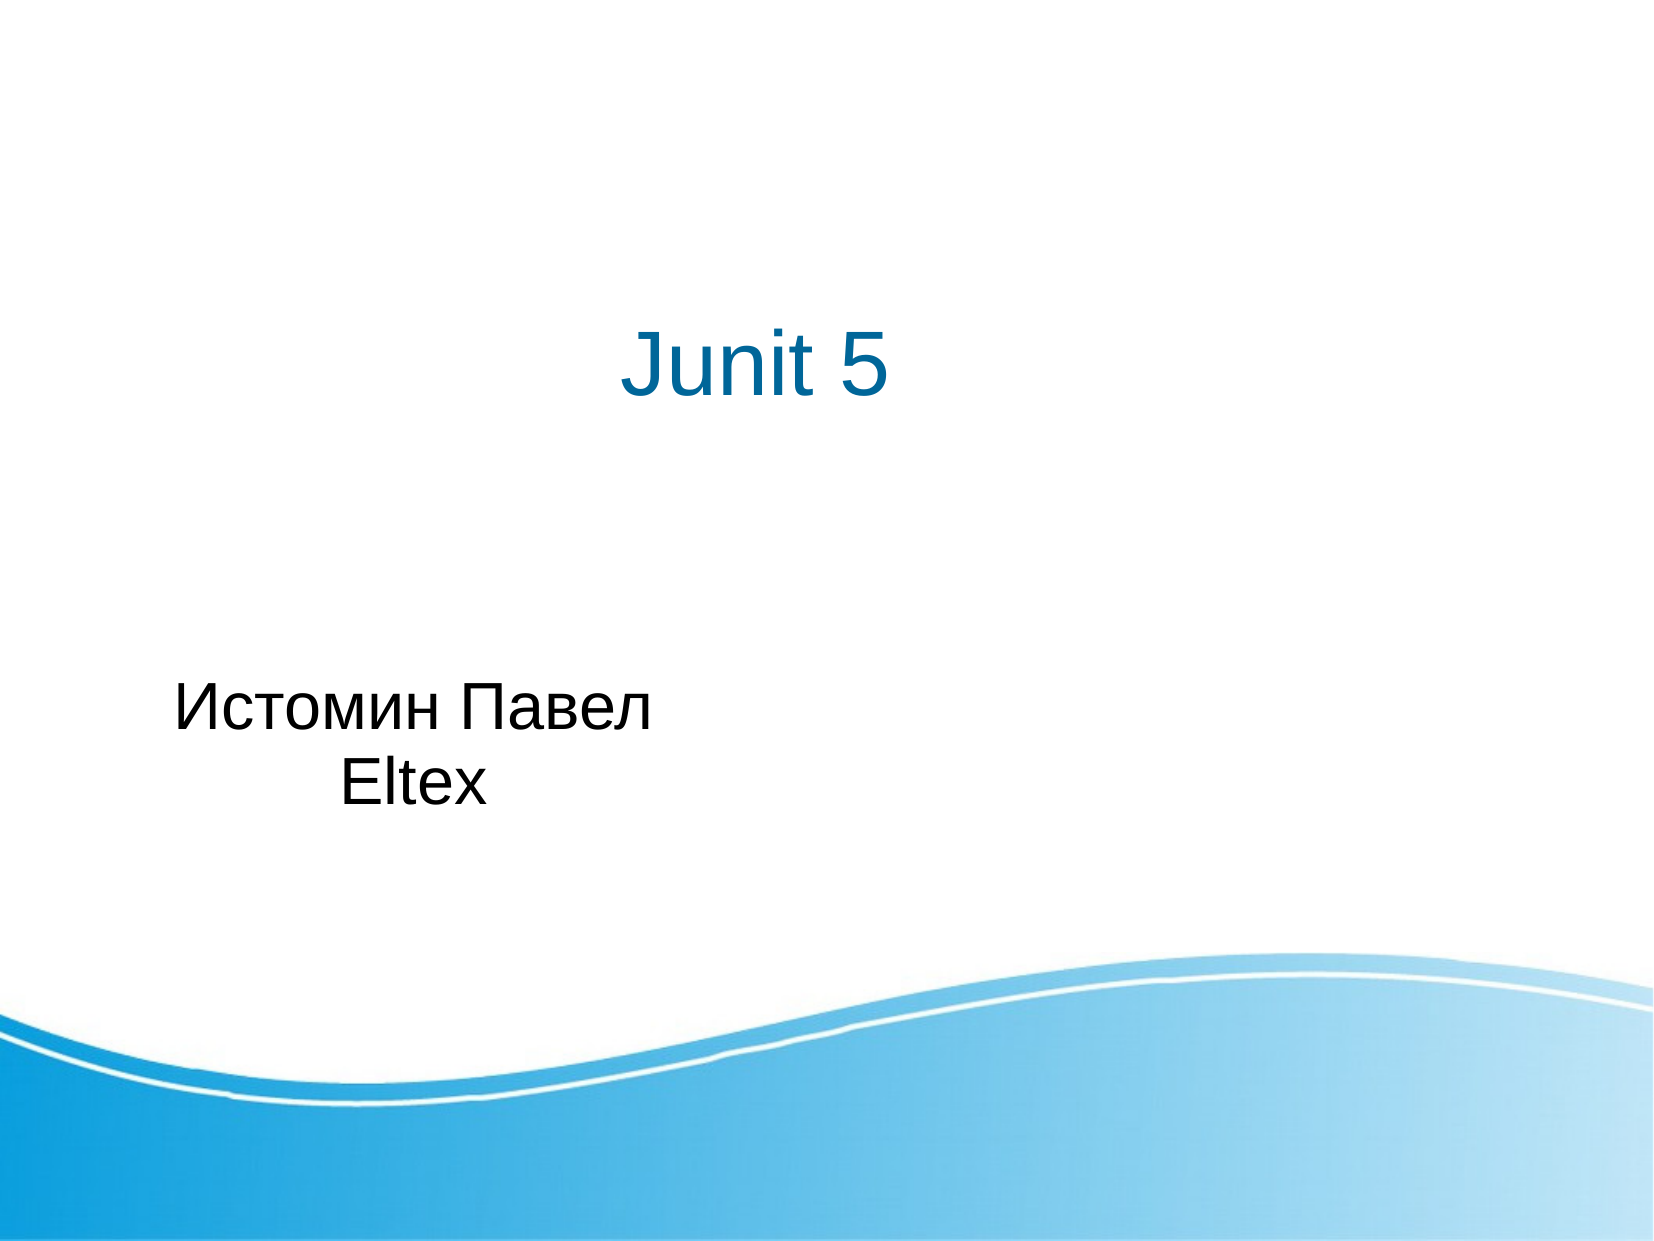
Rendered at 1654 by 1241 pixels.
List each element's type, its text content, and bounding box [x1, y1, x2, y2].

picture [0, 952, 1654, 1241]
subtitle Истомин Павел Eltex [11, 507, 815, 981]
picture [85, 1053, 95, 1059]
title Junit 5 [11, 259, 1500, 467]
